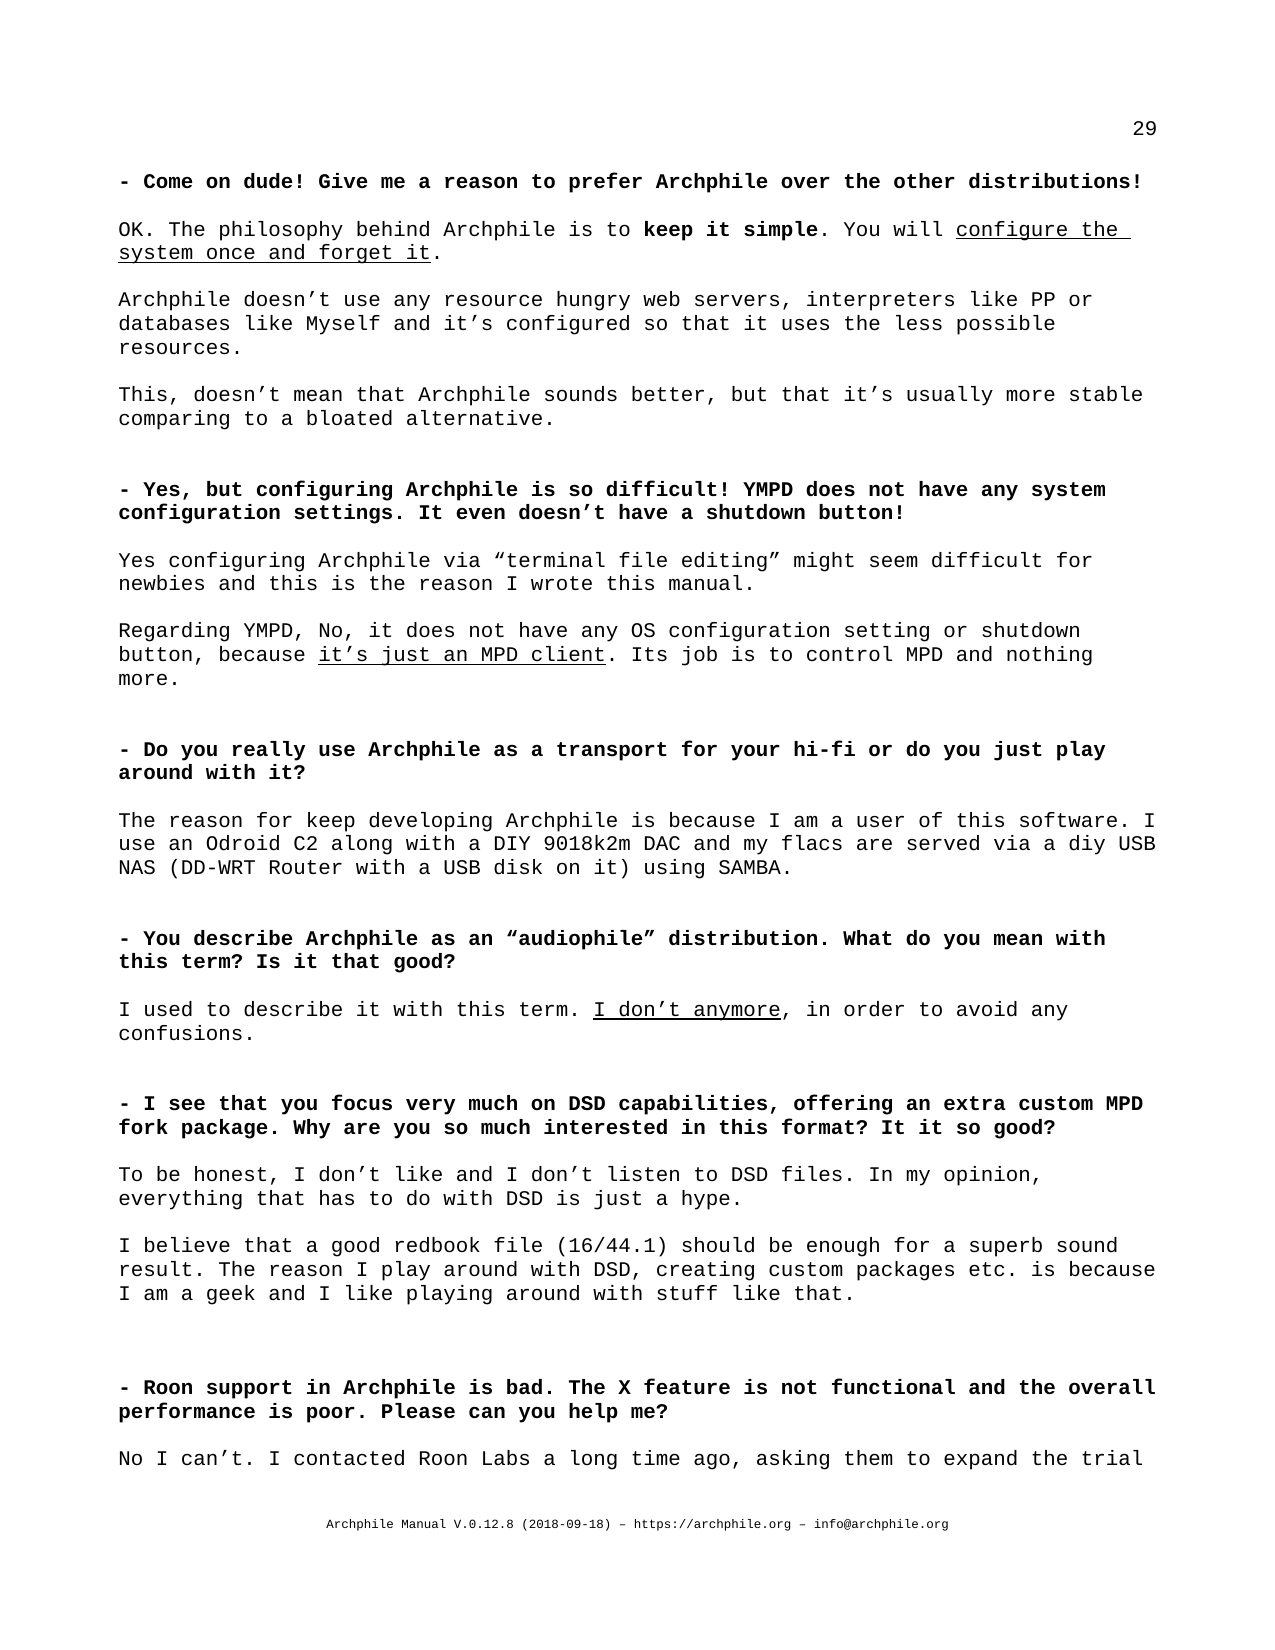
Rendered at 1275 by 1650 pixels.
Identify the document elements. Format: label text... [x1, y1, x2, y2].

text - I see that you focus very much on DSD capabilities, offering an extra custom MPD fork package. Why are you so much interested in this format? It it so good? [118, 1093, 1157, 1141]
text The reason for keep developing Archphile is because I am a user of this software. I use an Odroid C2 along with a DIY 9018k2m DAC and my flacs are served via a diy USB NAS (DD-WRT Router with a USB disk on it) using SAMBA. [118, 810, 1157, 881]
text - Come on dude! Give me a reason to prefer Archphile over the other distributions! [118, 171, 1157, 195]
text I used to describe it with this term. I don’t anymore, in order to avoid any confusions. [118, 999, 1157, 1046]
text Archphile doesn’t use any resource hungry web servers, interpreters like PP or databases like Myself and it’s configured so that it uses the less possible resources. [118, 289, 1157, 360]
text - You describe Archphile as an “audiophile” distribution. What do you mean with this term? Is it that good? [118, 928, 1157, 975]
text - Roon support in Archphile is bad. The X feature is not functional and the overall performance is poor. Please can you help me? [118, 1377, 1157, 1424]
text To be honest, I don’t like and I don’t listen to DSD files. In my opinion, everything that has to do with DSD is just a hype. [118, 1164, 1157, 1212]
text OK. The philosophy behind Archphile is to keep it simple. You will configure the system once and forget it. [118, 218, 1157, 266]
text Yes configuring Archphile via “terminal file editing” might seem difficult for newbies and this is the reason I wrote this manual. [118, 549, 1157, 597]
text I believe that a good redbook file (16/44.1) should be enough for a superb sound result. The reason I play around with DSD, creating custom packages etc. is because I am a geek and I like playing around with stuff like that. [118, 1235, 1157, 1306]
text This, doesn’t mean that Archphile sounds better, but that it’s usually more stable comparing to a bloated alternative. [118, 384, 1157, 431]
text Regarding YMPD, No, it does not have any OS configuration setting or shutdown button, because it’s just an MPD client. Its job is to control MPD and nothing more. [118, 621, 1157, 691]
text No I can’t. I contacted Roon Labs a long time ago, asking them to expand the trial [118, 1448, 1157, 1472]
text - Do you really use Archphile as a transport for your hi-fi or do you just play around with it? [118, 739, 1157, 786]
text - Yes, but configuring Archphile is so difficult! YMPD does not have any system configuration settings. It even doesn’t have a shutdown button! [118, 479, 1157, 526]
